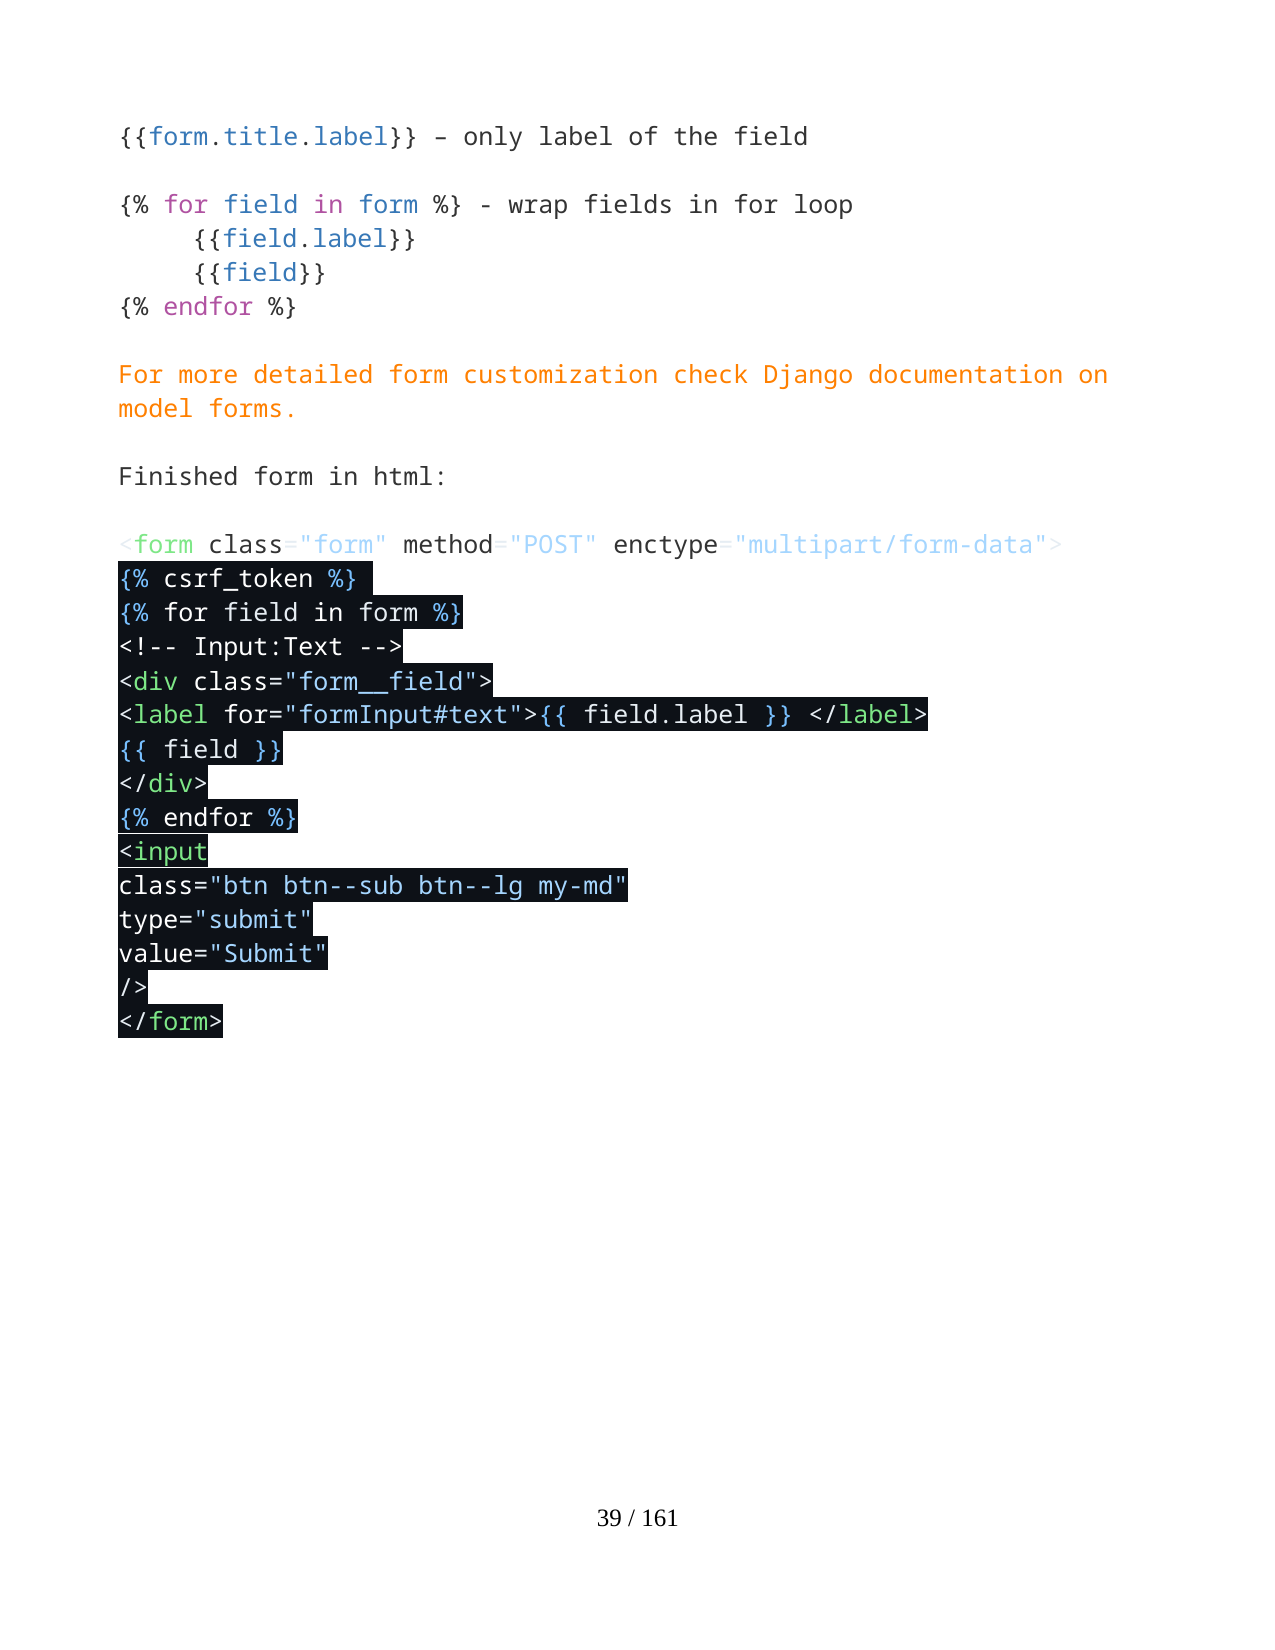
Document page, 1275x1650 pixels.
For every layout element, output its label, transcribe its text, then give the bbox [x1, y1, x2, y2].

text /> [118, 970, 1157, 1004]
text Finished form in html: [118, 459, 1157, 493]
text {% for field in form %} [118, 595, 1157, 629]
text value="Submit" [118, 936, 1157, 970]
text {{field}} [118, 254, 1157, 288]
text <form class="form" method="POST" enctype="multipart/form-data"> [118, 527, 1157, 561]
text {% for field in form %} - wrap fields in for loop [118, 186, 1157, 220]
text {{form.title.label}} – only label of the field [118, 118, 1157, 152]
text {{field.label}} [118, 220, 1157, 254]
text For more detailed form customization check Django documentation on model forms. [118, 357, 1157, 425]
text type="submit" [118, 902, 1157, 936]
text {{ field }} [118, 731, 1157, 765]
text </form> [118, 1004, 1157, 1038]
text </div> [118, 765, 1157, 799]
text {% endfor %} [118, 288, 1157, 322]
text <label for="formInput#text">{{ field.label }} </label> [118, 697, 1157, 731]
text {% endfor %} [118, 799, 1157, 833]
text class="btn btn--sub btn--lg my-md" [118, 867, 1157, 902]
text <div class="form__field"> [118, 663, 1157, 697]
text <!-- Input:Text --> [118, 629, 1157, 663]
text {% csrf_token %} [118, 561, 1157, 595]
text <input [118, 833, 1157, 867]
